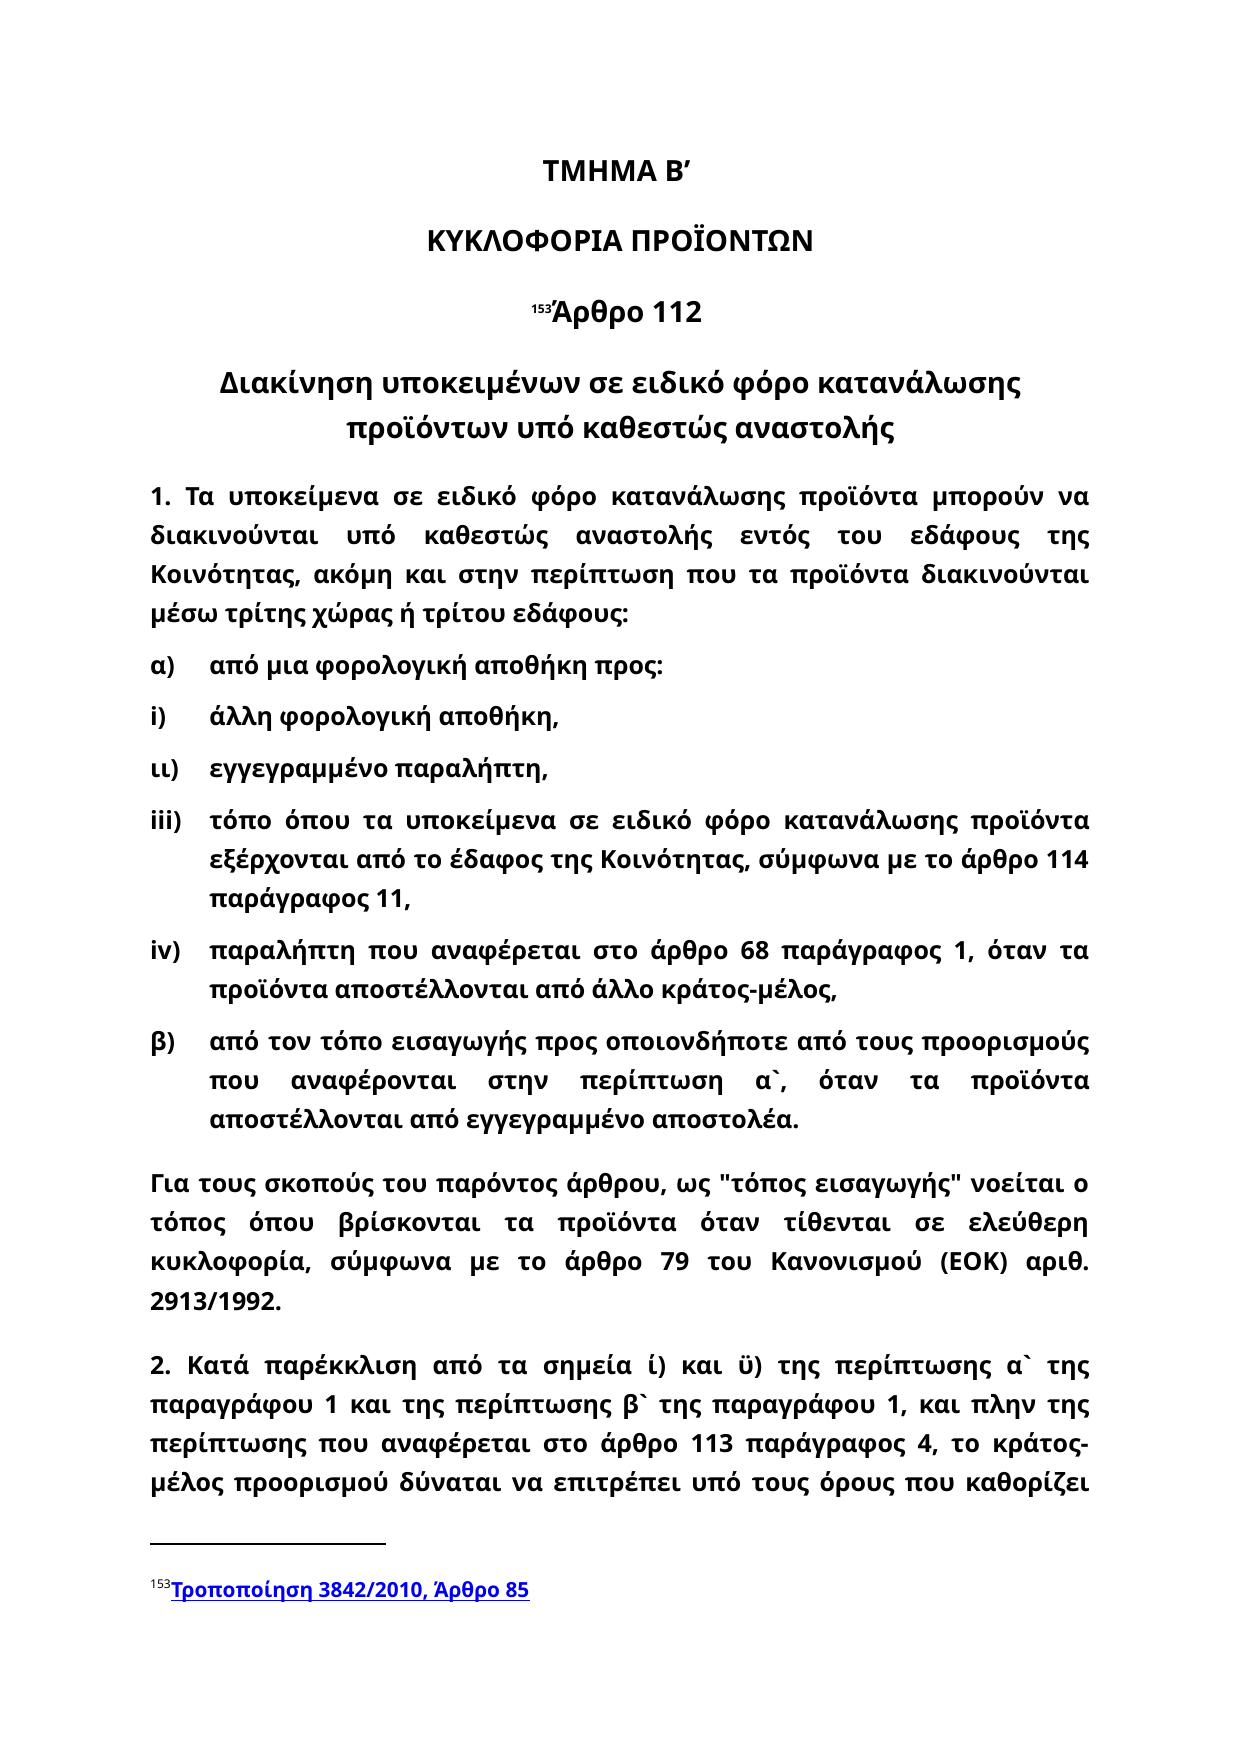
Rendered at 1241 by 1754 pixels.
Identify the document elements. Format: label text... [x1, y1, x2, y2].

list iii) τόπο όπου τα υποκείμενα σε ειδικό φόρο κατανάλωσης προϊόντα εξέρχονται από το έδαφος της Κοινότητας, σύμφωνα με το άρθρο 114 παράγραφος 11, [150, 802, 1090, 915]
text Για τους σκοπούς του παρόντος άρθρου, ως "τόπος εισαγωγής" νοείται ο τόπος όπου βρίσκονται τα προϊόντα όταν τίθενται σε ελεύθερη κυκλοφορία, σύμφωνα με το άρθρο 79 του Κανονισμού (ΕΟΚ) αριθ. 2913/1992. [150, 1166, 1090, 1317]
text 2. Κατά παρέκκλιση από τα σημεία ί) και ϋ) της περίπτωσης α` της παραγράφου 1 και της περίπτωσης β` της παραγράφου 1, και πλην της περίπτωσης που αναφέρεται στο άρθρο 113 παράγραφος 4, το κράτος-μέλος προορισμού δύναται να επιτρέπει υπό τους όρους που καθορίζει [150, 1347, 1090, 1499]
subtitle Διακίνηση υποκειμένων σε ειδικό φόρο κατανάλωσης προϊόντων υπό καθεστώς αναστολής [150, 362, 1090, 447]
list iv) παραλήπτη που αναφέρεται στο άρθρο 68 παράγραφος 1, όταν τα προϊόντα αποστέλλονται από άλλο κράτος-μέλος, [150, 932, 1090, 1006]
list ιι) εγγεγραμμένο παραλήπτη, [150, 751, 1090, 785]
list α) από μια φορολογική αποθήκη προς: [150, 647, 1090, 681]
list i) άλλη φορολογική αποθήκη, [150, 699, 1090, 733]
text Τροποποίηση 3842/2010, Άρθρο 85 [150, 1576, 1090, 1604]
subtitle Άρθρο 112 [150, 291, 1090, 331]
text 1. Τα υποκείμενα σε ειδικό φόρο κατανάλωσης προϊόντα μπορούν να διακινούνται υπό καθεστώς αναστολής εντός του εδάφους της Κοινότητας, ακόμη και στην περίπτωση που τα προϊόντα διακινούνται μέσω τρίτης χώρας ή τρίτου εδάφους: [150, 478, 1090, 630]
subtitle ΤΜΗΜΑ Β’ [150, 150, 1090, 190]
list β) από τον τόπο εισαγωγής προς οποιονδήποτε από τους προορισμούς που αναφέρονται στην περίπτωση α`, όταν τα προϊόντα αποστέλλονται από εγγεγραμμένο αποστολέα. [150, 1023, 1090, 1136]
subtitle ΚΥΚΛΟΦΟΡΙΑ ΠΡΟΪΟΝΤΩΝ [150, 221, 1090, 260]
